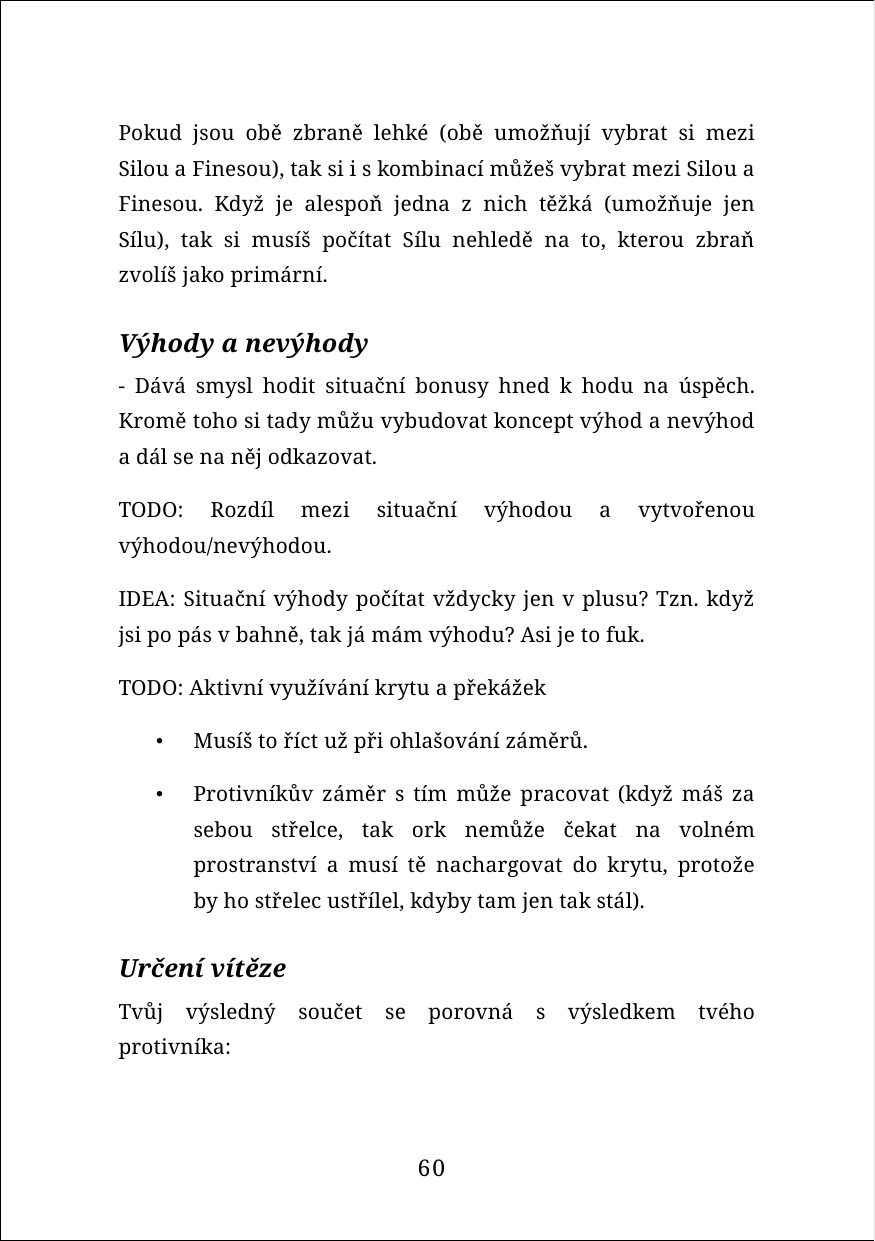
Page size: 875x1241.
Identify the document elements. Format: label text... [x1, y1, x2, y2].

text TODO: Aktivní využívání krytu a překážek [118, 673, 756, 701]
list Musíš to říct už při ohlašování záměrů. [156, 726, 756, 754]
text Tvůj výsledný součet se porovná s výsledkem tvého protivníka: [118, 997, 756, 1061]
text IDEA: Situační výhody počítat vždycky jen v plusu? Tzn. když jsi po pás v bahně, tak já mám výhodu? Asi je to fuk. [118, 584, 756, 648]
text - Dává smysl hodit situační bonusy hned k hodu na úspěch. Kromě toho si tady můžu vybudovat koncept výhod a nevýhod a dál se na něj odkazovat. [118, 371, 756, 471]
subtitle Výhody a nevýhody [118, 325, 756, 359]
list Protivníkův záměr s tím může pracovat (když máš za sebou střelce, tak ork nemůže čekat na volném prostranství a musí tě nachargovat do krytu, protože by ho střelec ustřílel, kdyby tam jen tak stál). [156, 779, 756, 914]
text TODO: Rozdíl mezi situační výhodou a vytvořenou výhodou/nevýhodou. [118, 495, 756, 559]
subtitle Určení vítěze [118, 951, 756, 985]
text Pokud jsou obě zbraně lehké (obě umožňují vybrat si mezi Silou a Finesou), tak si i s kombinací můžeš vybrat mezi Silou a Finesou. Když je alespoň jedna z nich těžká (umožňuje jen Sílu), tak si musíš počítat Sílu nehledě na to, kterou zbraň zvolíš jako primární. [118, 118, 756, 289]
